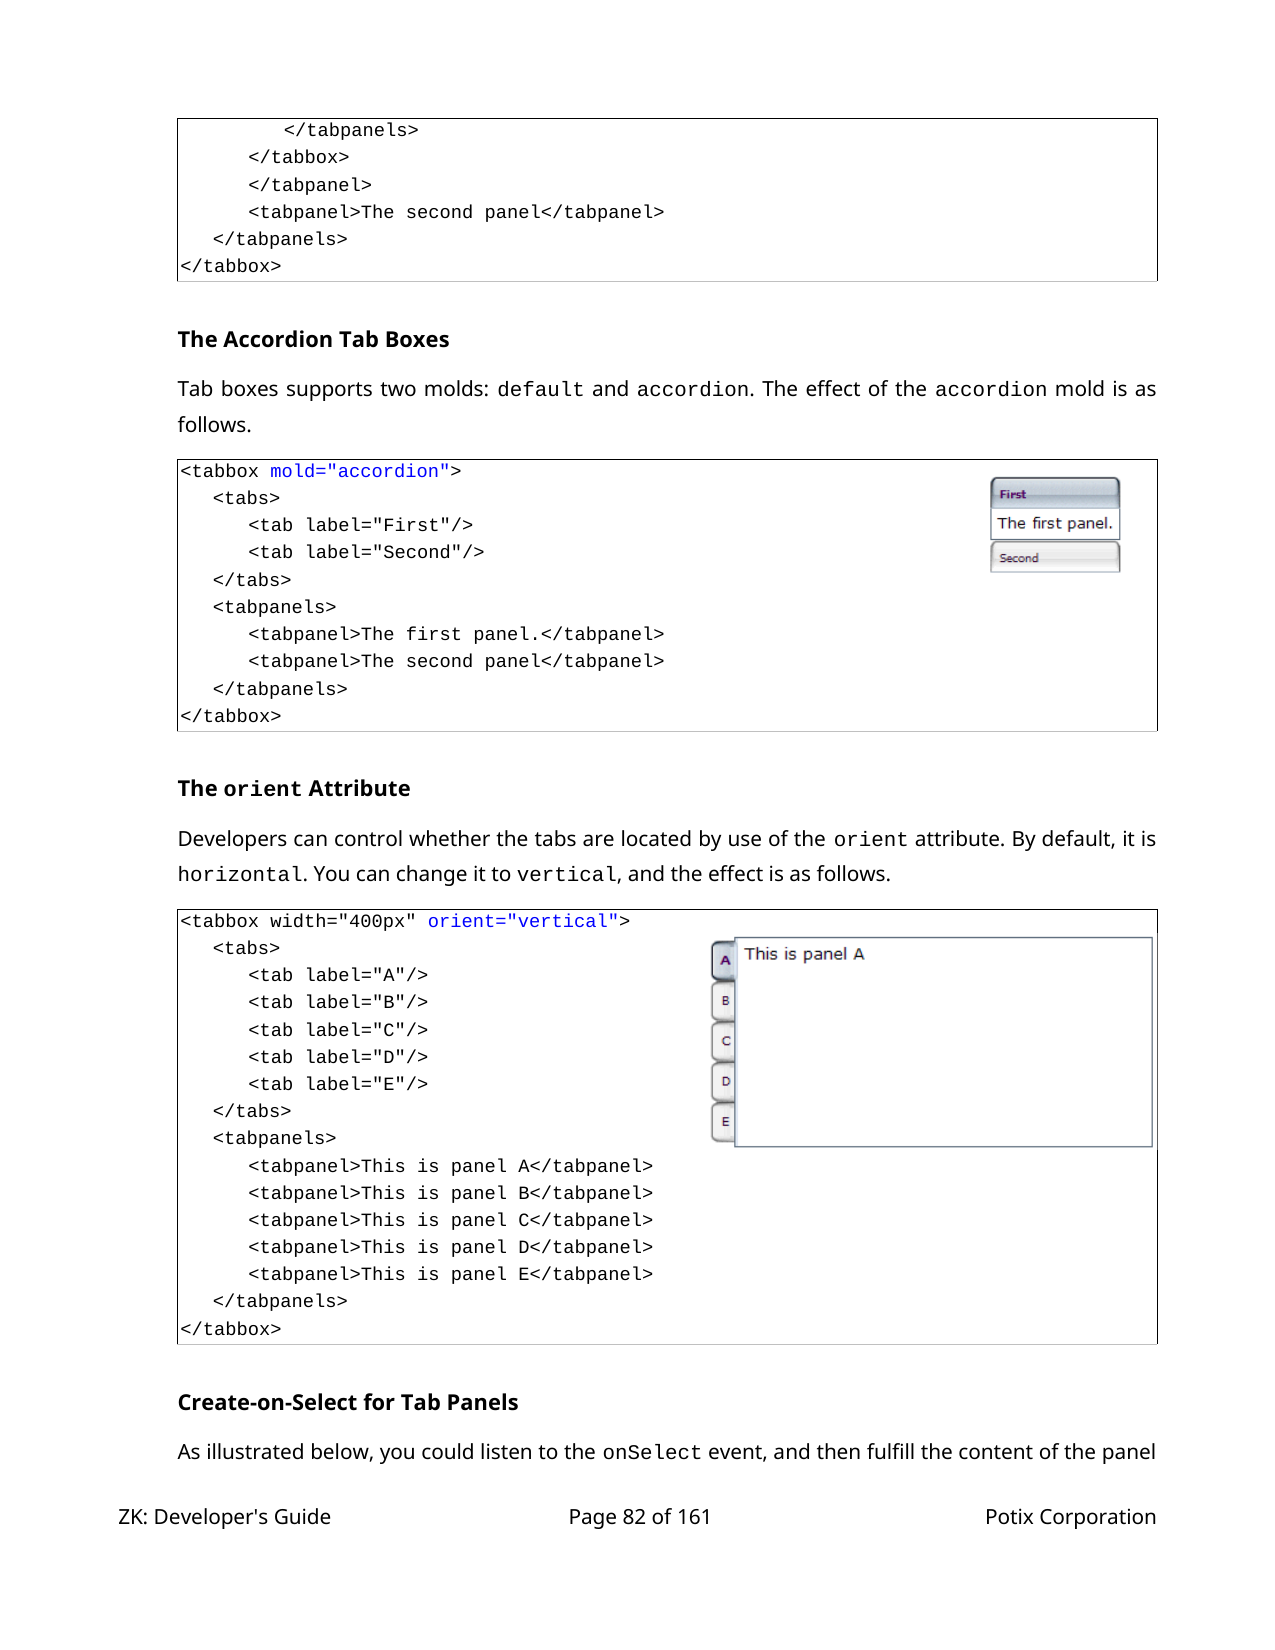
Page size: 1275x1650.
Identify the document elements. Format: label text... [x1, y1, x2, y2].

text </tabs> [178, 1099, 708, 1123]
subtitle Create-on-Select for Tab Panels [177, 1386, 1157, 1416]
text </tabbox> [178, 703, 1157, 731]
text <tabpanel>This is panel E</tabpanel> [178, 1262, 1157, 1286]
text <tab label="First"/> [178, 513, 987, 537]
text <tabpanel>The second panel</tabpanel> [178, 200, 1157, 224]
text </tabpanels> [178, 1289, 1157, 1314]
text <tabpanels> [178, 595, 1157, 619]
text Developers can control whether the tabs are located by use of the orient attribute. By default, it is horizontal. You can change it to vertical, and the effect is as follows. [177, 824, 1157, 888]
text <tabpanel>This is panel D</tabpanel> [178, 1235, 1157, 1259]
text Tab boxes supports two molds: default and accordion. The effect of the accordion mold is as follows. [177, 374, 1157, 438]
text <tab label="A"/> [178, 963, 708, 987]
text <tabpanel>This is panel A</tabpanel> [178, 1153, 1157, 1178]
text <tab label="Second"/> [178, 540, 987, 565]
text </tabpanels> [178, 119, 1157, 142]
text <tabbox width="400px" orient="vertical"> [178, 910, 1157, 933]
text </tabbox> [178, 254, 1157, 281]
text </tabs> [178, 568, 1157, 592]
text </tabpanel> [178, 172, 1157, 197]
text [1125, 513, 1157, 537]
text </tabbox> [178, 1317, 1157, 1344]
text <tab label="B"/> [178, 990, 708, 1014]
text <tabpanel>This is panel C</tabpanel> [178, 1208, 1157, 1232]
subtitle The Accordion Tab Boxes [177, 324, 1157, 354]
text <tabpanels> [178, 1126, 1157, 1151]
text [1125, 486, 1157, 510]
text </tabpanels> [178, 227, 1157, 251]
text <tabpanel>This is panel B</tabpanel> [178, 1181, 1157, 1205]
picture [987, 475, 1125, 575]
text [1125, 540, 1157, 565]
text <tab label="D"/> [178, 1045, 708, 1069]
text As illustrated below, you could listen to the onSelect event, and then fulfill the content of the panel [177, 1437, 1157, 1466]
text </tabpanels> [178, 676, 1157, 701]
text </tabbox> [178, 145, 1157, 169]
text <tabbox mold="accordion"> [178, 460, 1157, 483]
text <tab label="E"/> [178, 1072, 708, 1096]
subtitle The orient Attribute [177, 773, 1157, 803]
text <tabs> [178, 936, 708, 960]
text <tabpanel>The first panel.</tabpanel> [178, 622, 1157, 646]
picture [708, 933, 1158, 1150]
text <tab label="C"/> [178, 1017, 708, 1042]
text <tabs> [178, 486, 987, 510]
text <tabpanel>The second panel</tabpanel> [178, 649, 1157, 673]
